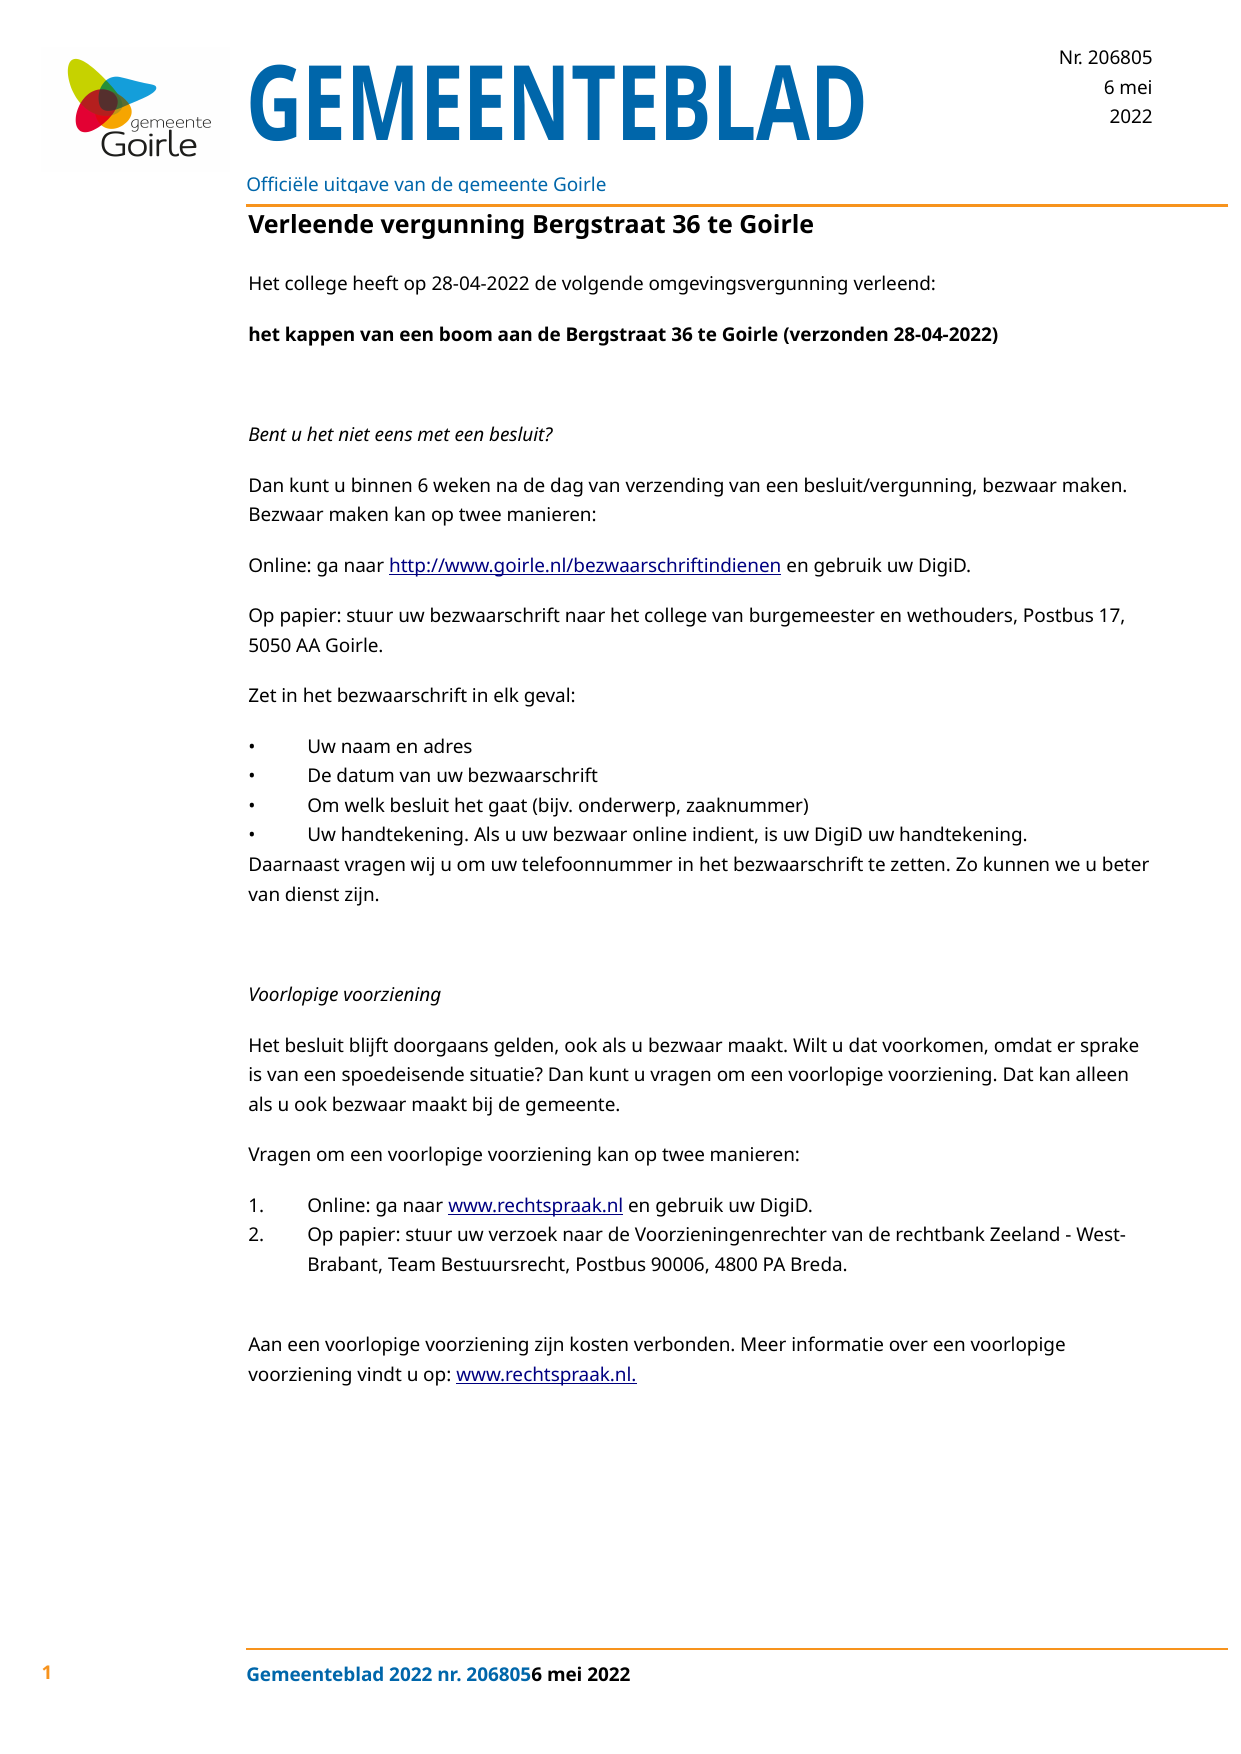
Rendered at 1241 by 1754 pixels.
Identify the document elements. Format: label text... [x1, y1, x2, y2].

text Aan een voorlopige voorziening zijn kosten verbonden. Meer informatie over een voorlopige voorziening vindt u op: www.rechtspraak.nl. [248, 1331, 1152, 1386]
list Op papier: stuur uw verzoek naar de Voorzieningenrechter van de rechtbank Zeeland - West-Brabant, Team Bestuursrecht, Postbus 90006, 4800 PA Breda. [248, 1222, 1152, 1277]
list De datum van uw bezwaarschrift [248, 762, 1152, 788]
text Voorlopige voorziening [248, 982, 1152, 1007]
text Online: ga naar http://www.goirle.nl/bezwaarschriftindienen en gebruik uw DigiD. [248, 552, 1152, 578]
text Verleende vergunning Bergstraat 36 te Goirle [248, 207, 1152, 241]
text Vragen om een voorlopige voorziening kan op twee manieren: [248, 1142, 1152, 1167]
picture [41, 47, 231, 172]
list Om welk besluit het gaat (bijv. onderwerp, zaaknummer) [248, 792, 1152, 818]
text Het college heeft op 28-04-2022 de volgende omgevingsvergunning verleend: [248, 270, 1152, 296]
text Dan kunt u binnen 6 weken na de dag van verzending van een besluit/vergunning, bezwaar maken. Bezwaar maken kan op twee manieren: [248, 472, 1152, 527]
text Zet in het bezwaarschrift in elk geval: [248, 682, 1152, 708]
text het kappen van een boom aan de Bergstraat 36 te Goirle (verzonden 28-04-2022) [248, 321, 1152, 346]
text Daarnaast vragen wij u om uw telefoonnummer in het bezwaarschrift te zetten. Zo kunnen we u beter van dienst zijn. [248, 851, 1152, 906]
text Op papier: stuur uw bezwaarschrift naar het college van burgemeester en wethouders, Postbus 17, 5050 AA Goirle. [248, 602, 1152, 658]
list Uw naam en adres [248, 733, 1152, 758]
list Online: ga naar www.rechtspraak.nl en gebruik uw DigiD. [248, 1192, 1152, 1218]
text Het besluit blijft doorgaans gelden, ook als u bezwaar maakt. Wilt u dat voorkomen, omdat er sprake is van een spoedeisende situatie? Dan kunt u vragen om een voorlopige voorziening. Dat kan alleen als u ook bezwaar maakt bij de gemeente. [248, 1032, 1152, 1117]
list Uw handtekening. Als u uw bezwaar online indient, is uw DigiD uw handtekening. [248, 822, 1152, 847]
text Bent u het niet eens met een besluit? [248, 422, 1152, 447]
